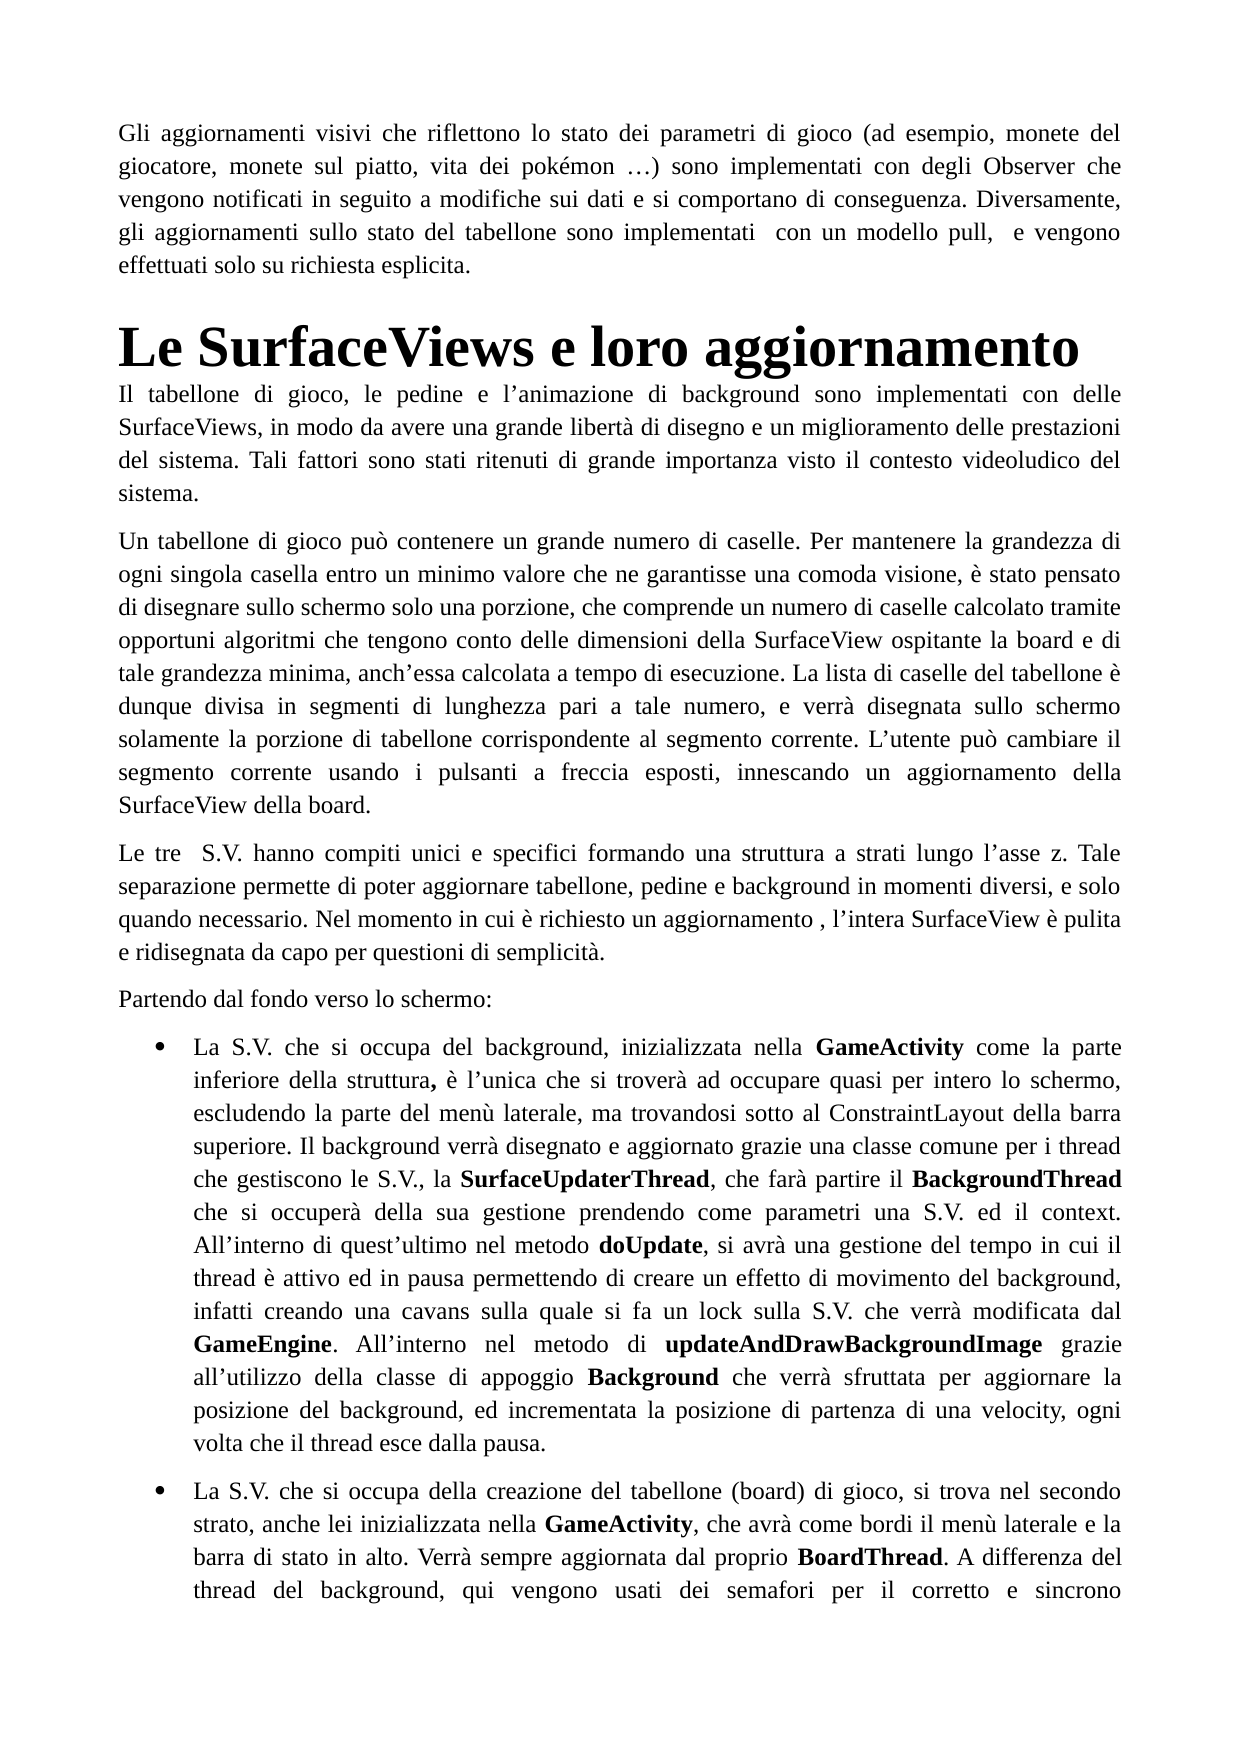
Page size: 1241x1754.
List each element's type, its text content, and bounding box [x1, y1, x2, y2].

list La S.V. che si occupa della creazione del tabellone (board) di gioco, si trova nel secondo strato, anche lei inizializzata nella GameActivity, che avrà come bordi il menù laterale e la barra di stato in alto. Verrà sempre aggiornata dal proprio BoardThread. A differenza del thread del background, qui vengono usati dei semafori per il corretto e sincrono [156, 1476, 1122, 1604]
text Un tabellone di gioco può contenere un grande numero di caselle. Per mantenere la grandezza di ogni singola casella entro un minimo valore che ne garantisse una comoda visione, è stato pensato di disegnare sullo schermo solo una porzione, che comprende un numero di caselle calcolato tramite opportuni algoritmi che tengono conto delle dimensioni della SurfaceView ospitante la board e di tale grandezza minima, anch’essa calcolata a tempo di esecuzione. La lista di caselle del tabellone è dunque divisa in segmenti di lunghezza pari a tale numero, e verrà disegnata sullo schermo solamente la porzione di tabellone corrispondente al segmento corrente. L’utente può cambiare il segmento corrente usando i pulsanti a freccia esposti, innescando un aggiornamento della SurfaceView della board. [118, 526, 1122, 819]
text Il tabellone di gioco, le pedine e l’animazione di background sono implementati con delle SurfaceViews, in modo da avere una grande libertà di disegno e un miglioramento delle prestazioni del sistema. Tali fattori sono stati ritenuti di grande importanza visto il contesto videoludico del sistema. [118, 379, 1122, 507]
text Gli aggiornamenti visivi che riflettono lo stato dei parametri di gioco (ad esempio, monete del giocatore, monete sul piatto, vita dei pokémon …) sono implementati con degli Observer che vengono notificati in seguito a modifiche sui dati e si comportano di conseguenza. Diversamente, gli aggiornamenti sullo stato del tabellone sono implementati con un modello pull, e vengono effettuati solo su richiesta esplicita. [118, 118, 1122, 279]
list La S.V. che si occupa del background, inizializzata nella GameActivity come la parte inferiore della struttura, è l’unica che si troverà ad occupare quasi per intero lo schermo, escludendo la parte del menù laterale, ma trovandosi sotto al ConstraintLayout della barra superiore. Il background verrà disegnato e aggiornato grazie una classe comune per i thread che gestiscono le S.V., la SurfaceUpdaterThread, che farà partire il BackgroundThread che si occuperà della sua gestione prendendo come parametri una S.V. ed il context. All’interno di quest’ultimo nel metodo doUpdate, si avrà una gestione del tempo in cui il thread è attivo ed in pausa permettendo di creare un effetto di movimento del background, infatti creando una cavans sulla quale si fa un lock sulla S.V. che verrà modificata dal GameEngine. All’interno nel metodo di updateAndDrawBackgroundImage grazie all’utilizzo della classe di appoggio Background che verrà sfruttata per aggiornare la posizione del background, ed incrementata la posizione di partenza di una velocity, ogni volta che il thread esce dalla pausa. [156, 1032, 1122, 1457]
subtitle Le SurfaceViews e loro aggiornamento [118, 312, 1122, 379]
text Le tre S.V. hanno compiti unici e specifici formando una struttura a strati lungo l’asse z. Tale separazione permette di poter aggiornare tabellone, pedine e background in momenti diversi, e solo quando necessario. Nel momento in cui è richiesto un aggiornamento , l’intera SurfaceView è pulita e ridisegnata da capo per questioni di semplicità. [118, 838, 1122, 966]
text Partendo dal fondo verso lo schermo: [118, 984, 1122, 1013]
